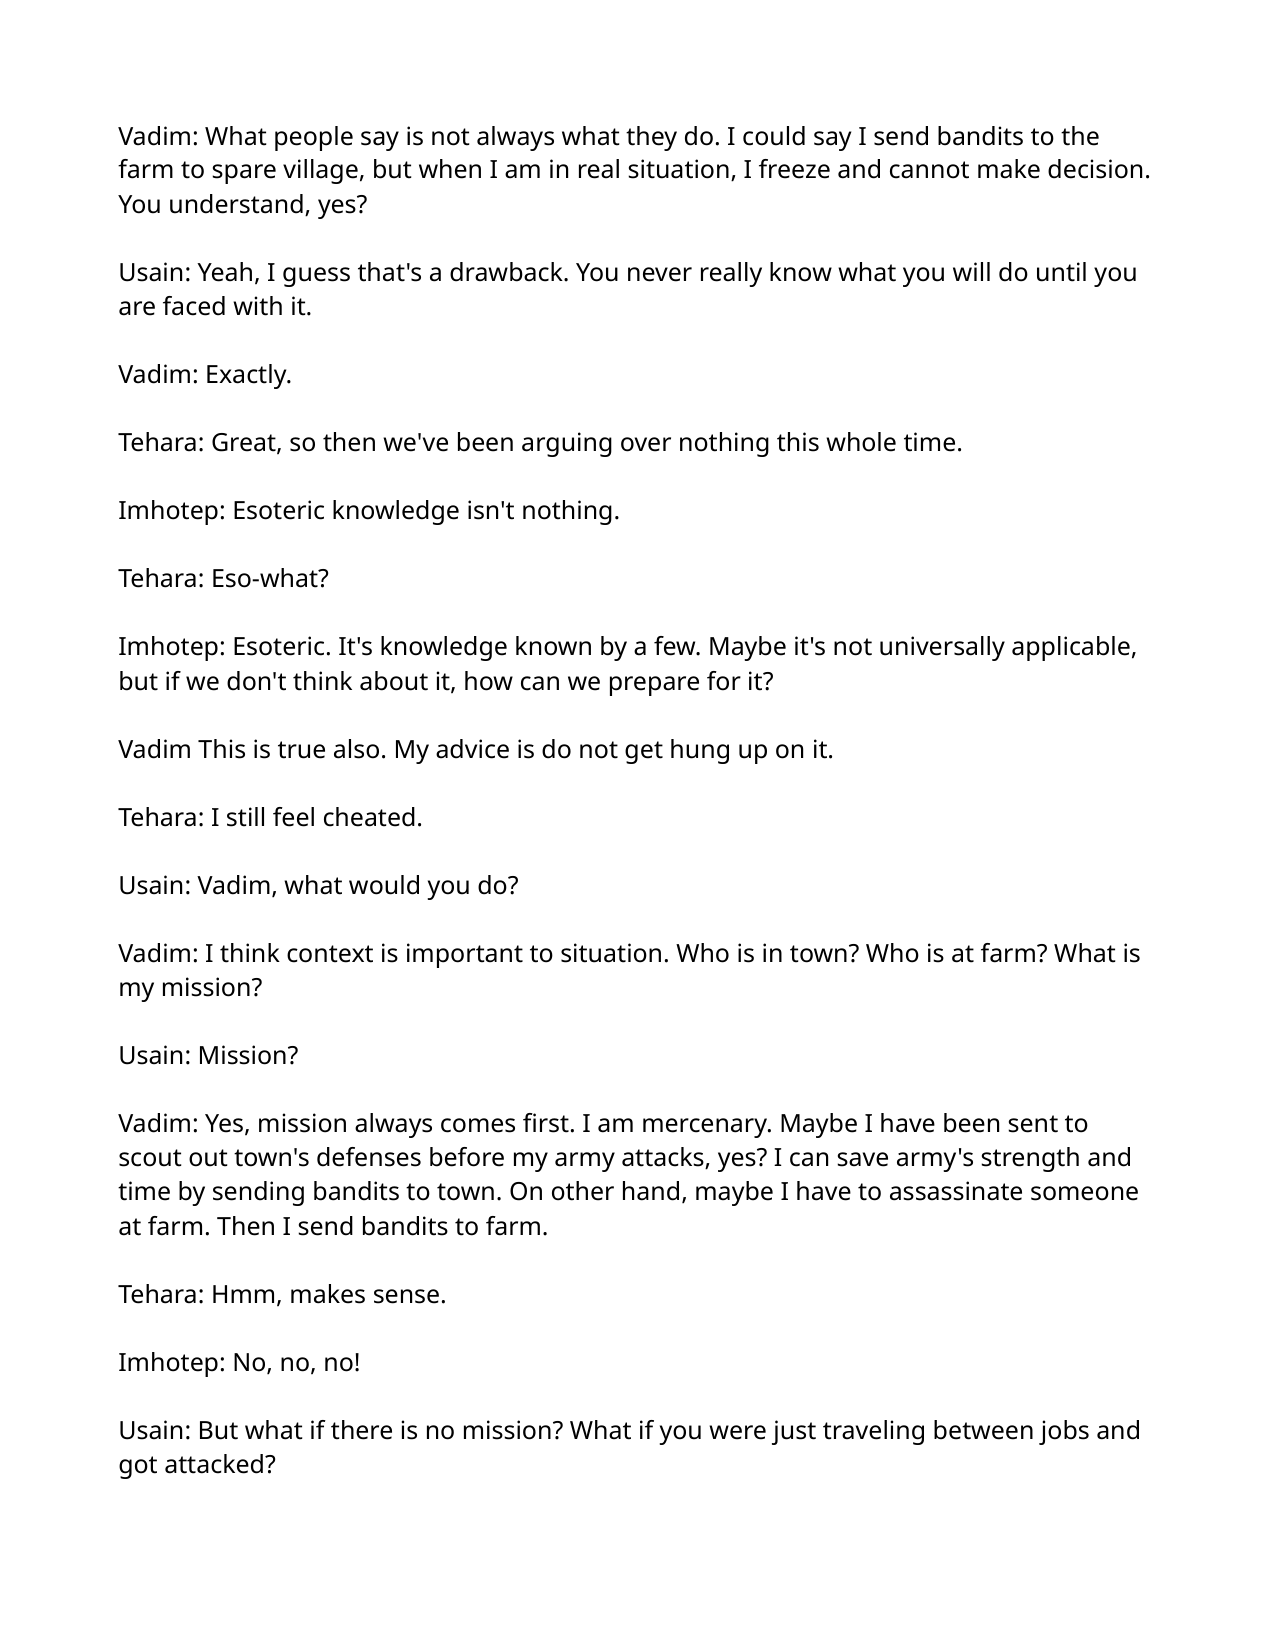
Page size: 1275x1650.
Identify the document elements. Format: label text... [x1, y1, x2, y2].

text Usain: Vadim, what would you do? [118, 867, 1157, 902]
text Usain: Yeah, I guess that's a drawback. You never really know what you will do until you are faced with it. [118, 254, 1157, 322]
text Tehara: Hmm, makes sense. [118, 1276, 1157, 1310]
text Vadim This is true also. My advice is do not get hung up on it. [118, 731, 1157, 765]
text Tehara: Eso-what? [118, 561, 1157, 595]
text Vadim: I think context is important to situation. Who is in town? Who is at farm? What is my mission? [118, 936, 1157, 1004]
text Vadim: Exactly. [118, 357, 1157, 391]
text Imhotep: Esoteric. It's knowledge known by a few. Maybe it's not universally applicable, but if we don't think about it, how can we prepare for it? [118, 629, 1157, 697]
text Usain: But what if there is no mission? What if you were just traveling between jobs and got attacked? [118, 1412, 1157, 1481]
text Usain: Mission? [118, 1038, 1157, 1072]
text Imhotep: Esoteric knowledge isn't nothing. [118, 493, 1157, 527]
text Vadim: What people say is not always what they do. I could say I send bandits to the farm to spare village, but when I am in real situation, I freeze and cannot make decision. You understand, yes? [118, 118, 1157, 220]
text Tehara: Great, so then we've been arguing over nothing this whole time. [118, 425, 1157, 459]
text Tehara: I still feel cheated. [118, 799, 1157, 833]
text Imhotep: No, no, no! [118, 1344, 1157, 1378]
text Vadim: Yes, mission always comes first. I am mercenary. Maybe I have been sent to scout out town's defenses before my army attacks, yes? I can save army's strength and time by sending bandits to town. On other hand, maybe I have to assassinate someone at farm. Then I send bandits to farm. [118, 1106, 1157, 1242]
